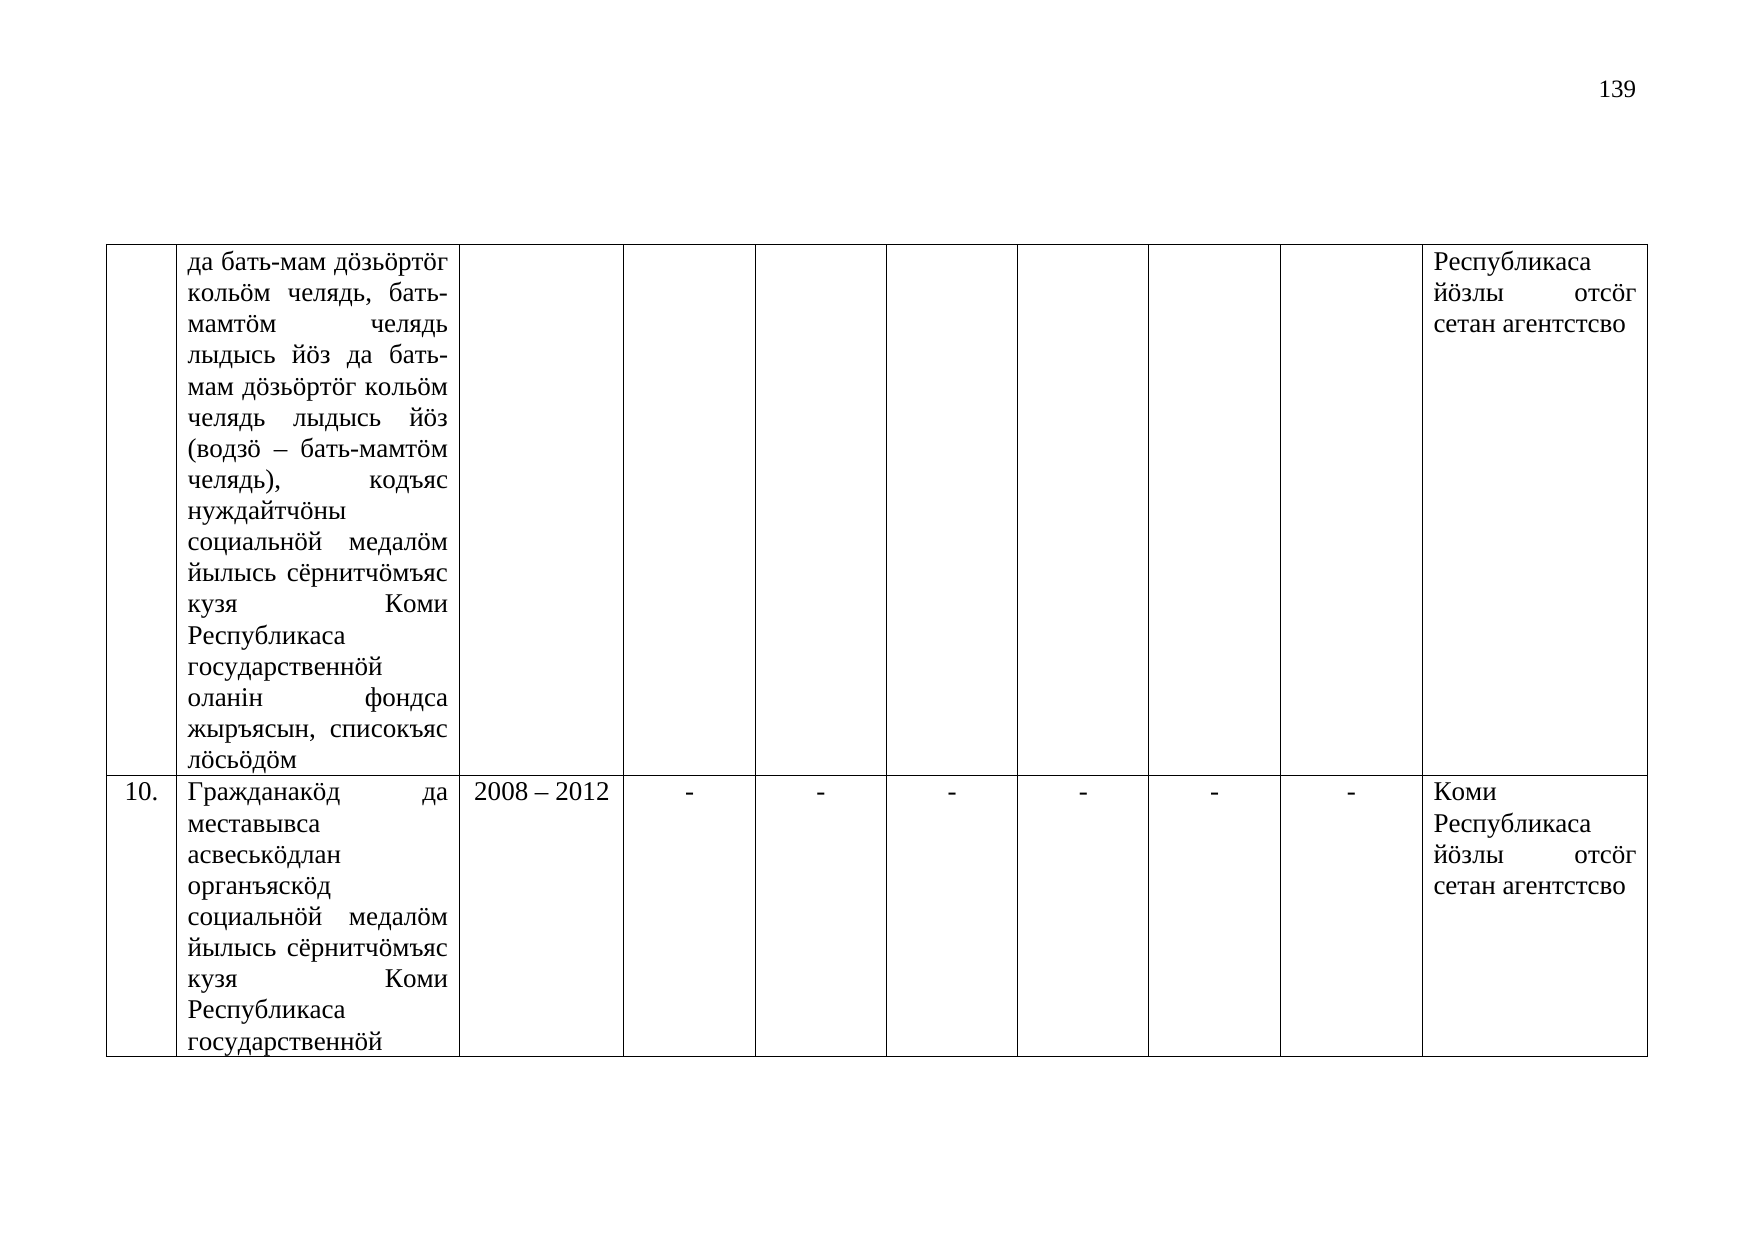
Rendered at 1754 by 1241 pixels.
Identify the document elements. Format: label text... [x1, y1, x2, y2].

table_cell - [1018, 776, 1148, 1056]
table_cell Республикаса йöзлы отсöг сетан агентстсво [1423, 245, 1647, 774]
table_cell - [756, 776, 886, 1056]
table_cell 2008 – 2012 [460, 776, 623, 1056]
table_cell [107, 245, 176, 774]
table_cell - [1281, 245, 1422, 774]
table_cell - [887, 245, 1017, 774]
table_cell - [887, 776, 1017, 1056]
table_cell Гражданакöд да меставывса асвеськöдлан органъяскöд социальнöй медалöм йылысь сёрнитчöмъяс кузя Коми Республикаса государственнöй [177, 776, 459, 1056]
table_cell - [1018, 245, 1148, 774]
table_cell - [1281, 776, 1422, 1056]
table_cell - [624, 245, 755, 774]
table_cell да бать-мам дöзьöртöг кольöм челядь, бать-мамтöм челядь лыдысь йöз да бать-мам дöзьöртöг кольöм челядь лыдысь йöз (водзö – бать-мамтöм челядь), кодъяс нуждайтчöны социальнöй медалöм йылысь сёрнитчöмъяс кузя Коми Республикаса государственнöй оланін фондса жыръясын, списокъяс лöсьöдöм [177, 245, 459, 774]
table_cell 10. [107, 776, 176, 1056]
table_cell Коми Республикаса йöзлы отсöг сетан агентстсво [1423, 776, 1647, 1056]
table_cell - [756, 245, 886, 774]
table_cell - [1149, 245, 1280, 774]
table_cell [460, 245, 623, 774]
table_cell - [1149, 776, 1280, 1056]
table_cell - [624, 776, 755, 1056]
